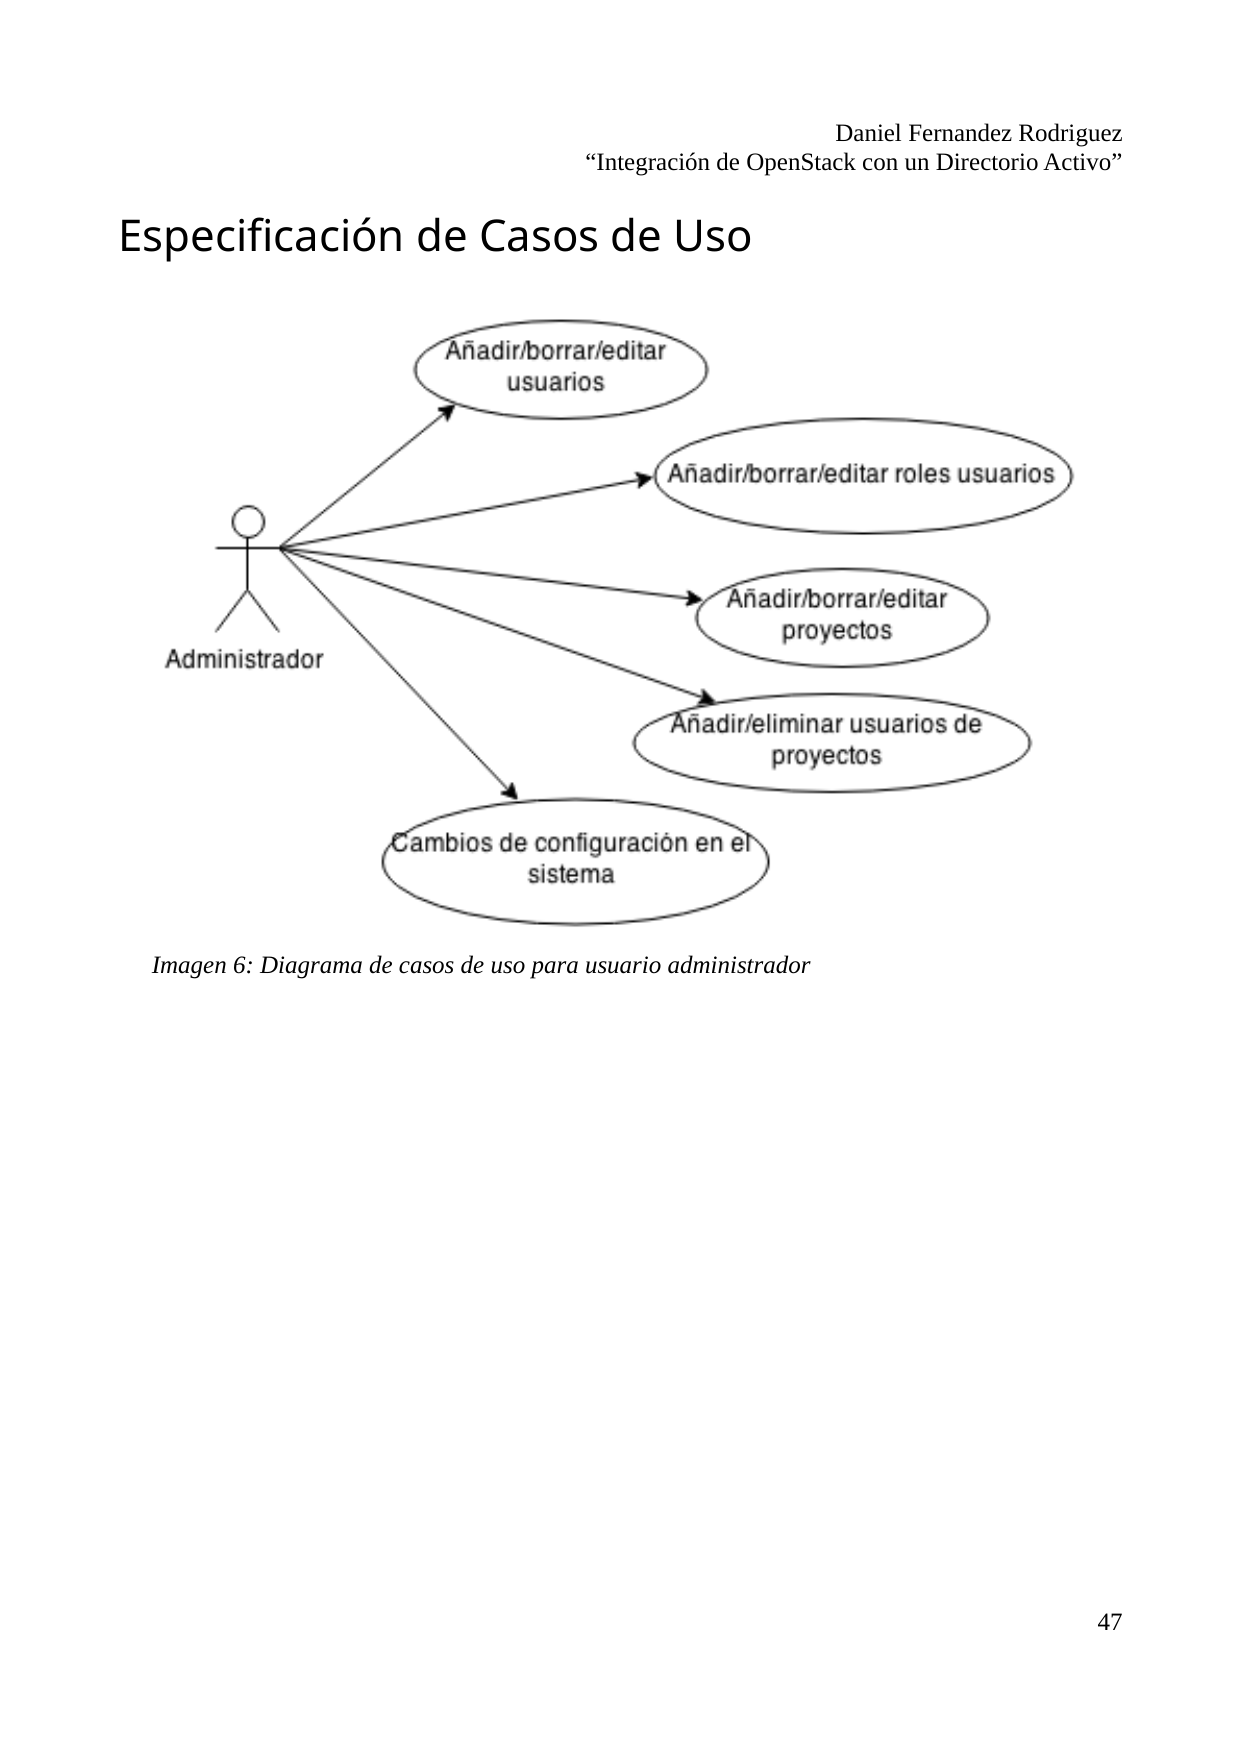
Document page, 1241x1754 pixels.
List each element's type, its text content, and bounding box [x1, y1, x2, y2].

picture [151, 289, 1089, 950]
subtitle Especificación de Casos de Uso [118, 205, 1122, 265]
text Imagen 6: Diagrama de casos de uso para usuario administrador [152, 950, 1089, 978]
